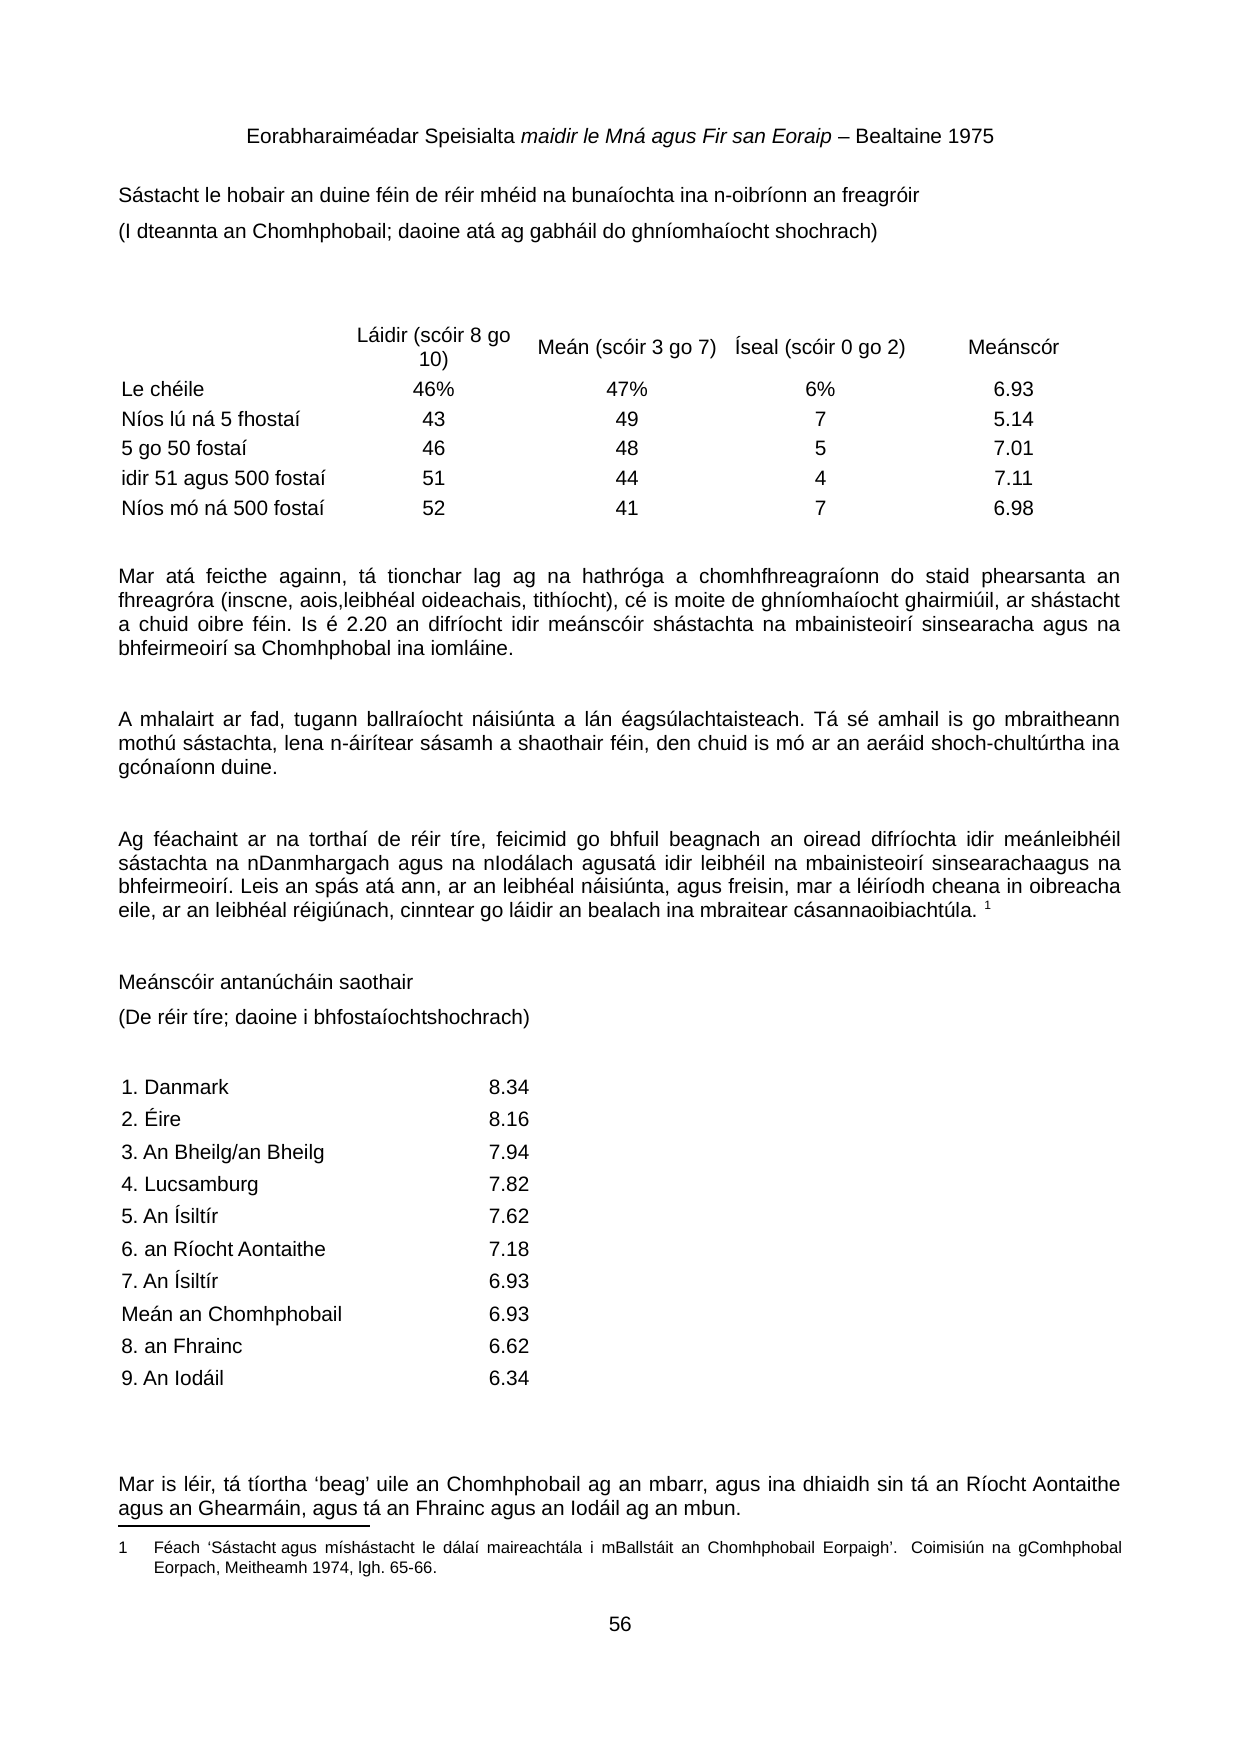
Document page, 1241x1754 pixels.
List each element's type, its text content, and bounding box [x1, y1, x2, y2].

table_cell 5,14 [917, 404, 1110, 433]
table_cell 7 [724, 493, 917, 523]
table_cell 6,34 [440, 1362, 578, 1394]
table_cell 8. an Fhrainc [118, 1330, 439, 1362]
table_cell 7,11 [917, 463, 1110, 493]
text (De réir tíre; daoine i bhfostaíochtshochrach) [118, 1005, 1122, 1029]
table_header Meánscór [917, 320, 1110, 374]
table_cell 46% [337, 374, 530, 403]
table_cell 48 [530, 433, 723, 463]
table_cell 4 [724, 463, 917, 493]
table_cell 47% [530, 374, 723, 403]
table_cell 6,93 [917, 374, 1110, 403]
text Féach ‘Sástacht agus míshástacht le dálaí maireachtála i mBallstáit an Chomhphobail Eorpaigh’. Coimisiún na gComhphobal Eorpach, Meitheamh 1974, lgh. 65-66. [118, 1538, 1122, 1577]
table_cell 7. An Ísiltír [118, 1265, 439, 1297]
table_cell 2. Éire [118, 1103, 439, 1135]
table_cell 49 [530, 404, 723, 433]
table_header Íseal (scóir 0 go 2) [724, 320, 917, 374]
table_cell 9. An Iodáil [118, 1362, 439, 1394]
text (I dteannta an Chomhphobail; daoine atá ag gabháil do ghníomhaíocht shochrach) [118, 219, 1122, 243]
table_cell Meán an Chomhphobail [118, 1297, 439, 1330]
table_cell 6. an Ríocht Aontaithe [118, 1233, 439, 1265]
table_cell Níos lú ná 5 fhostaí [118, 404, 337, 433]
table_cell 41 [530, 493, 723, 523]
table_header Meán (scóir 3 go 7) [530, 320, 723, 374]
text Mar atá feicthe againn, tá tionchar lag ag na hathróga a chomhfhreagraíonn do staid phearsanta an fhreagróra (inscne, aois,leibhéal oideachais, tithíocht), cé is moite de ghníomhaíocht ghairmiúil, ar shástacht a chuid oibre féin. Is é 2.20 an difríocht idir meánscóir shástachta na mbainisteoirí sinsearacha agus na bhfeirmeoirí sa Chomhphobal ina iomláine. [118, 564, 1122, 660]
table_cell 52 [337, 493, 530, 523]
text A mhalairt ar fad, tugann ballraíocht náisiúnta a lán éagsúlachtaisteach. Tá sé amhail is go mbraitheann mothú sástachta, lena n-áirítear sásamh a shaothair féin, den chuid is mó ar an aeráid shoch-chultúrtha ina gcónaíonn duine. [118, 707, 1122, 779]
table_cell 7,01 [917, 433, 1110, 463]
table_header [118, 320, 337, 374]
table_cell 51 [337, 463, 530, 493]
table_cell 5. An Ísiltír [118, 1200, 439, 1232]
table_header 1. Danmark [118, 1071, 439, 1103]
table_header Láidir (scóir 8 go 10) [337, 320, 530, 374]
table_cell 44 [530, 463, 723, 493]
table_cell 3. An Bheilg/an Bheilg [118, 1135, 439, 1168]
text Mar is léir, tá tíortha ‘beag’ uile an Chomhphobail ag an mbarr, agus ina dhiaidh sin tá an Ríocht Aontaithe agus an Ghearmáin, agus tá an Fhrainc agus an Iodáil ag an mbun. [118, 1472, 1122, 1519]
table_cell 7,62 [440, 1200, 578, 1232]
table_cell 5 [724, 433, 917, 463]
table_header 8,34 [440, 1071, 578, 1103]
text Ag féachaint ar na torthaí de réir tíre, feicimid go bhfuil beagnach an oiread difríochta idir meánleibhéil sástachta na nDanmhargach agus na nIodálach agusatá idir leibhéil na mbainisteoirí sinsearachaagus na bhfeirmeoirí. Leis an spás atá ann, ar an leibhéal náisiúnta, agus freisin, mar a léiríodh cheana in oibreacha eile, ar an leibhéal réigiúnach, cinntear go láidir an bealach ina mbraitear cásannaoibiachtúla. [118, 826, 1122, 922]
table_cell 7,18 [440, 1233, 578, 1265]
table_cell 6,93 [440, 1265, 578, 1297]
table_cell 7 [724, 404, 917, 433]
table_cell 6,62 [440, 1330, 578, 1362]
text Sástacht le hobair an duine féin de réir mhéid na bunaíochta ina n-oibríonn an freagróir [118, 183, 1122, 207]
table_cell 8,16 [440, 1103, 578, 1135]
table_cell 7,94 [440, 1135, 578, 1168]
table_cell 5 go 50 fostaí [118, 433, 337, 463]
table_cell 6,98 [917, 493, 1110, 523]
table_cell 6,93 [440, 1297, 578, 1330]
table_cell 46 [337, 433, 530, 463]
table_cell 4. Lucsamburg [118, 1168, 439, 1200]
table_cell 43 [337, 404, 530, 433]
table_cell 6% [724, 374, 917, 403]
table_cell Níos mó ná 500 fostaí [118, 493, 337, 523]
table_cell 7,82 [440, 1168, 578, 1200]
table_cell idir 51 agus 500 fostaí [118, 463, 337, 493]
text Meánscóir antanúcháin saothair [118, 969, 1122, 993]
table_cell Le chéile [118, 374, 337, 403]
